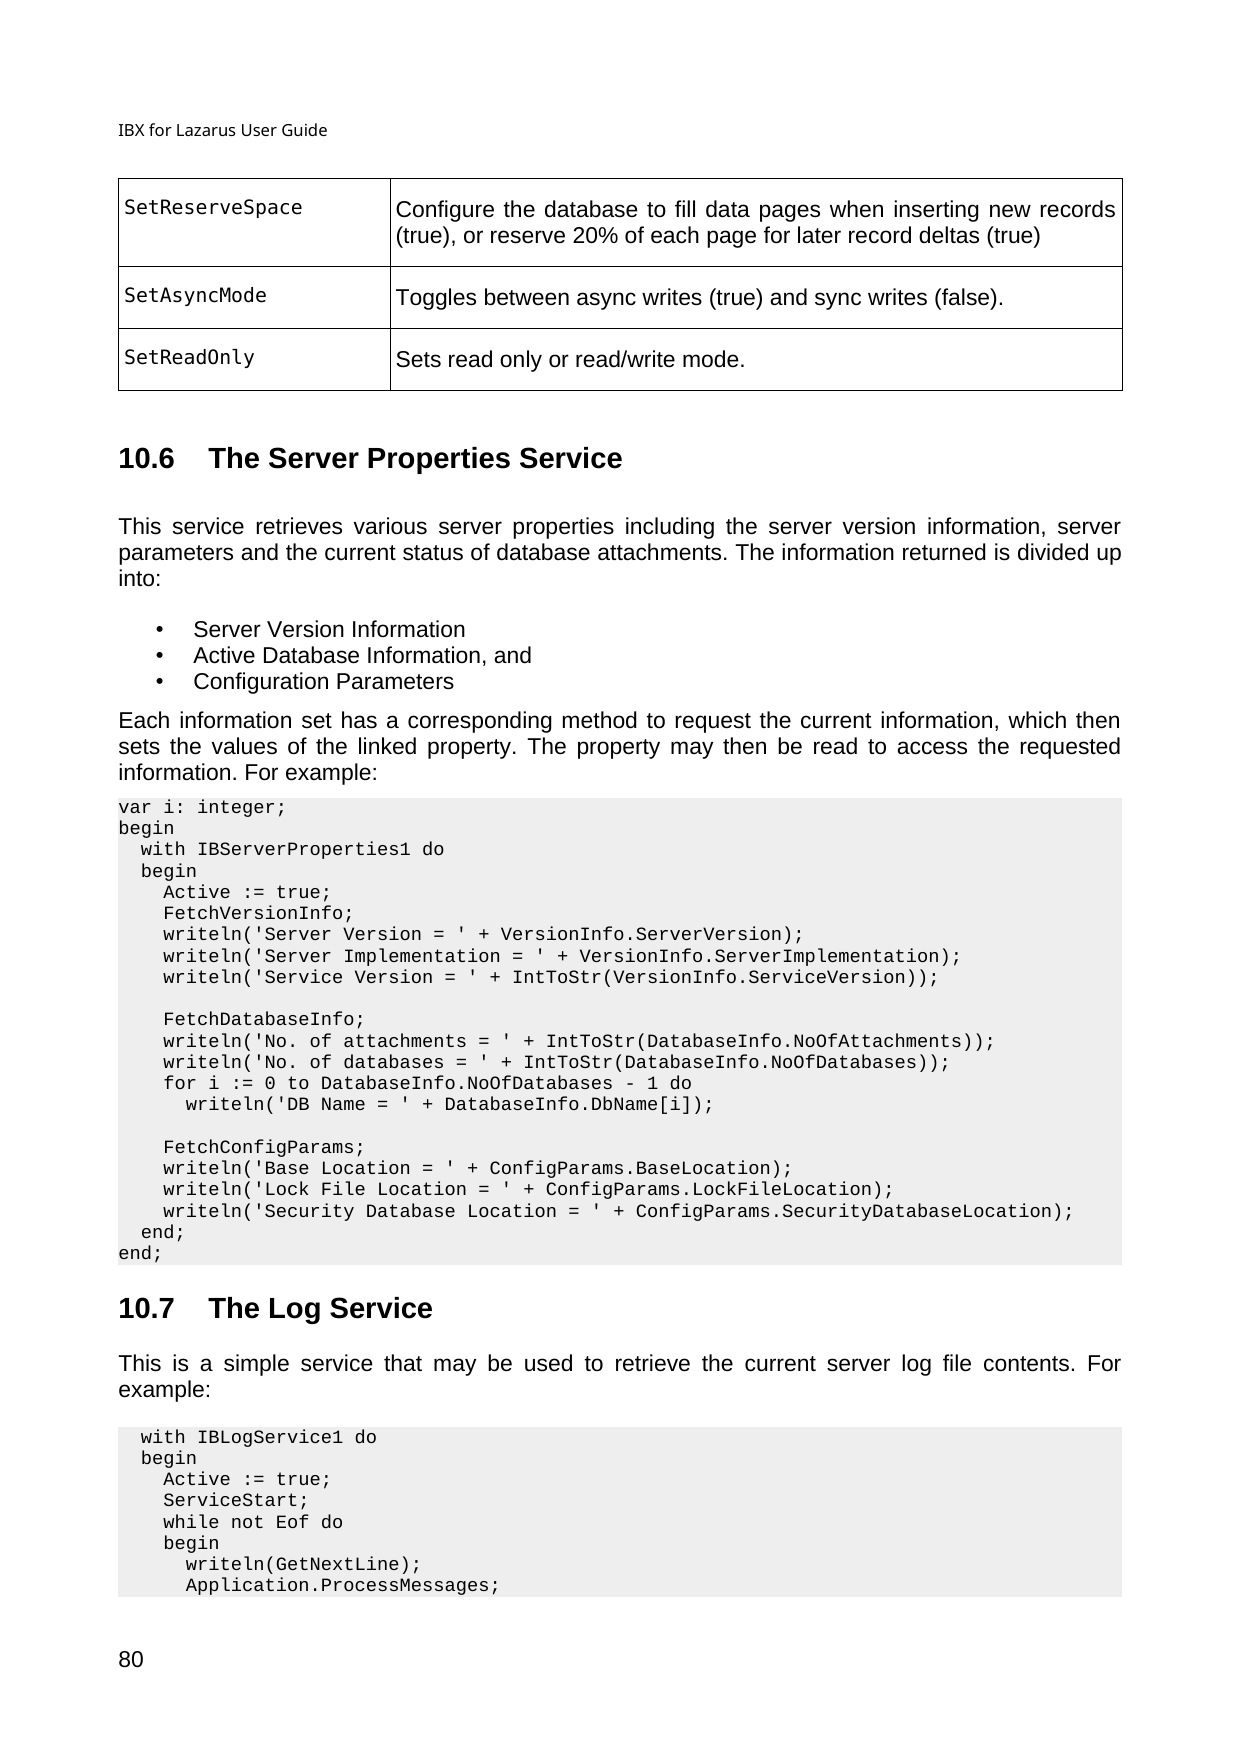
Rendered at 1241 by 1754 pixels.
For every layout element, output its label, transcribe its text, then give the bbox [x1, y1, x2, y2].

text writeln('Server Implementation = ' + VersionInfo.ServerImplementation); [118, 946, 1122, 968]
text FetchConfigParams; [118, 1138, 1122, 1159]
table_cell SetAsyncMode [119, 267, 390, 328]
list Active Database Information, and [156, 642, 1122, 668]
text writeln('Server Version = ' + VersionInfo.ServerVersion); [118, 925, 1122, 946]
text var i: integer; [118, 798, 1122, 819]
text with IBLogService1 do [118, 1427, 1122, 1449]
subtitle The Log Service [118, 1291, 1122, 1324]
text Active := true; [118, 883, 1122, 904]
subtitle The Server Properties Service [118, 442, 1122, 475]
table_cell Sets read only or read/write mode. [391, 329, 1122, 390]
text writeln('DB Name = ' + DatabaseInfo.DbName[i]); [118, 1095, 1122, 1116]
text for i := 0 to DatabaseInfo.NoOfDatabases - 1 do [118, 1074, 1122, 1095]
text This is a simple service that may be used to retrieve the current server log file contents. For example: [118, 1350, 1122, 1402]
text FetchVersionInfo; [118, 904, 1122, 925]
text end; [118, 1223, 1122, 1244]
text FetchDatabaseInfo; [118, 1010, 1122, 1031]
text This service retrieves various server properties including the server version information, server parameters and the current status of database attachments. The information returned is divided up into: [118, 513, 1122, 592]
text writeln('Lock File Location = ' + ConfigParams.LockFileLocation); [118, 1180, 1122, 1201]
text writeln('Service Version = ' + IntToStr(VersionInfo.ServiceVersion)); [118, 968, 1122, 989]
table_cell Toggles between async writes (true) and sync writes (false). [391, 267, 1122, 328]
text writeln(GetNextLine); [118, 1555, 1122, 1576]
text begin [118, 861, 1122, 883]
list Configuration Parameters [156, 668, 1122, 695]
text writeln('Security Database Location = ' + ConfigParams.SecurityDatabaseLocation); [118, 1201, 1122, 1223]
text begin [118, 819, 1122, 840]
text writeln('Base Location = ' + ConfigParams.BaseLocation); [118, 1159, 1122, 1180]
table_cell SetReadOnly [119, 329, 390, 390]
text end; [118, 1244, 1122, 1265]
text writeln('No. of attachments = ' + IntToStr(DatabaseInfo.NoOfAttachments)); [118, 1031, 1122, 1053]
text Application.ProcessMessages; [118, 1576, 1122, 1597]
table_cell Configure the database to fill data pages when inserting new records (true), or reserve 20% of each page for later record deltas (true) [391, 179, 1122, 266]
text while not Eof do [118, 1512, 1122, 1534]
text Each information set has a corresponding method to request the current information, which then sets the values of the linked property. The property may then be read to access the requested information. For example: [118, 707, 1122, 786]
table_cell SetReserveSpace [119, 179, 390, 266]
list Server Version Information [156, 616, 1122, 642]
text Active := true; [118, 1470, 1122, 1491]
text begin [118, 1534, 1122, 1555]
text writeln('No. of databases = ' + IntToStr(DatabaseInfo.NoOfDatabases)); [118, 1053, 1122, 1074]
text with IBServerProperties1 do [118, 840, 1122, 861]
text begin [118, 1449, 1122, 1470]
text ServiceStart; [118, 1491, 1122, 1512]
